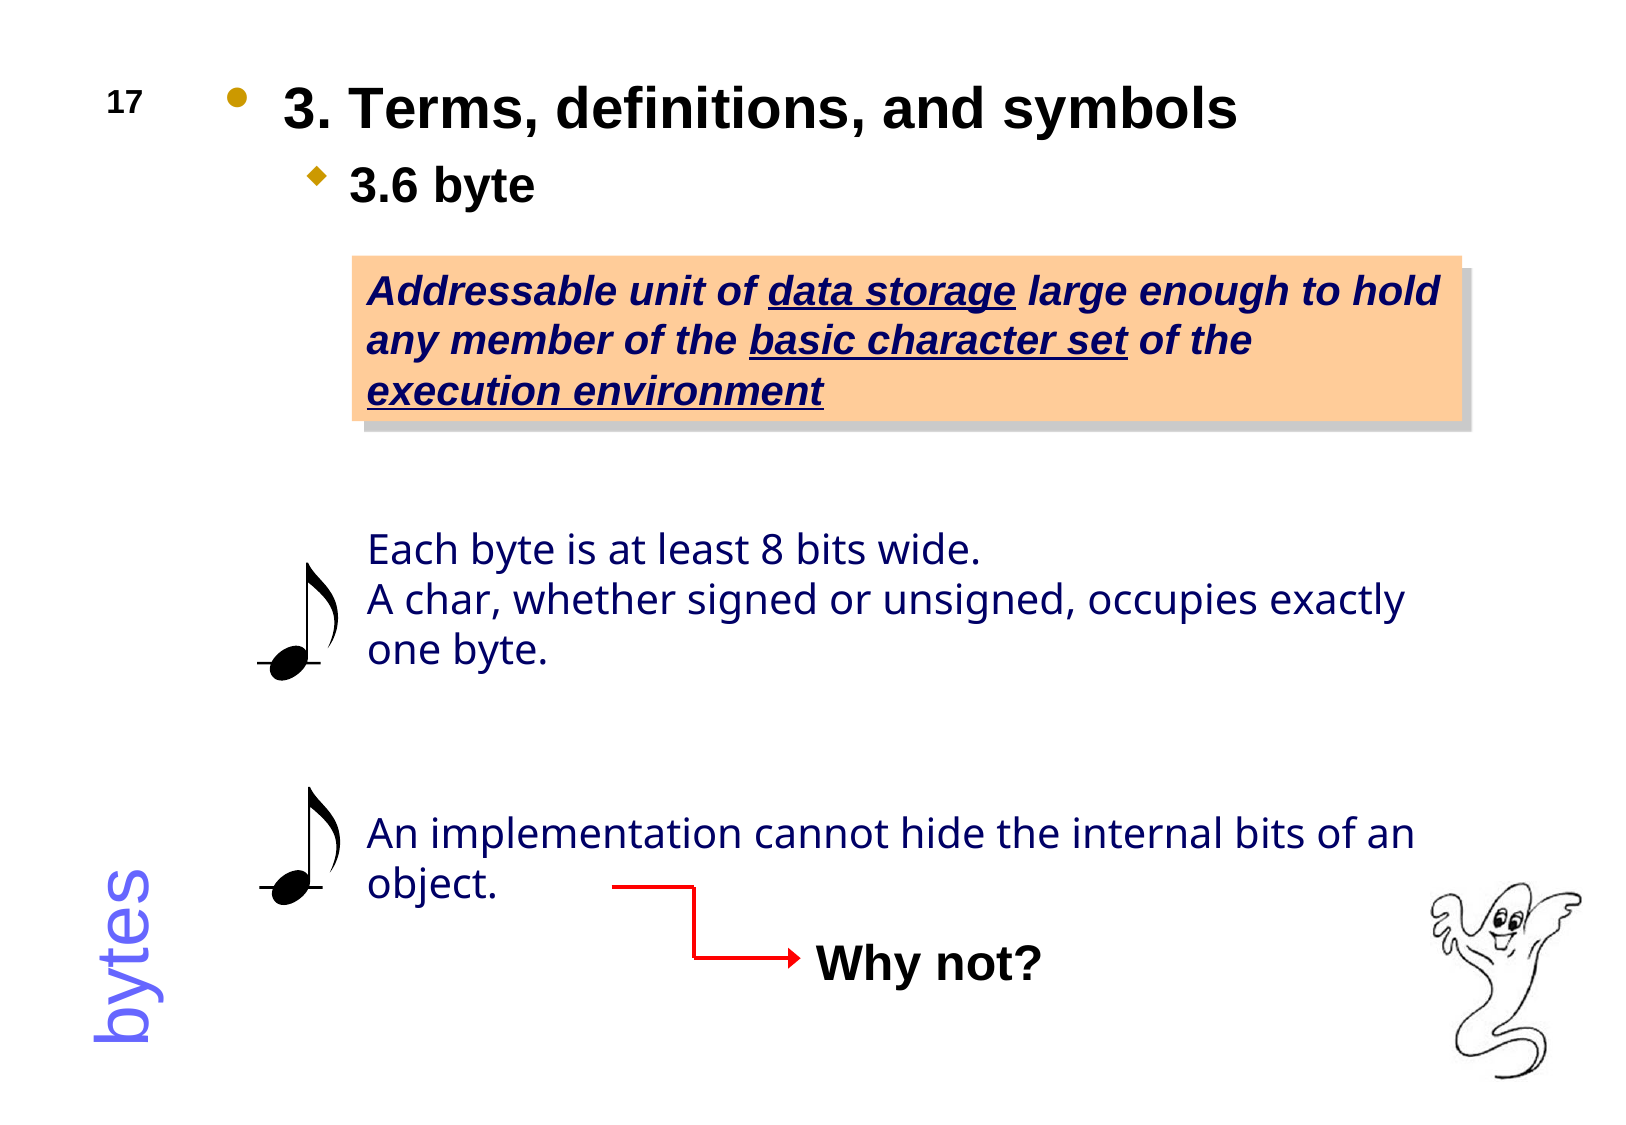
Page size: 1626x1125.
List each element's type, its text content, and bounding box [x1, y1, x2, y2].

title bytes [50, 187, 188, 1063]
picture [1430, 881, 1585, 1083]
text_box [257, 562, 339, 681]
text_box Addressable unit of data storage large enough to hold any member of the basic character set of the execution environment [351, 255, 1463, 422]
text_box [259, 786, 341, 906]
text_box Why not? [800, 922, 1300, 998]
list 3. Terms, definitions, and symbols 3.6 byte [212, 62, 1550, 1063]
text_box An implementation cannot hide the internal bits of an object. [351, 798, 1463, 915]
text_box Each byte is at least 8 bits wide. A char, whether signed or unsigned, occupies exactly one byte. [352, 515, 1463, 681]
